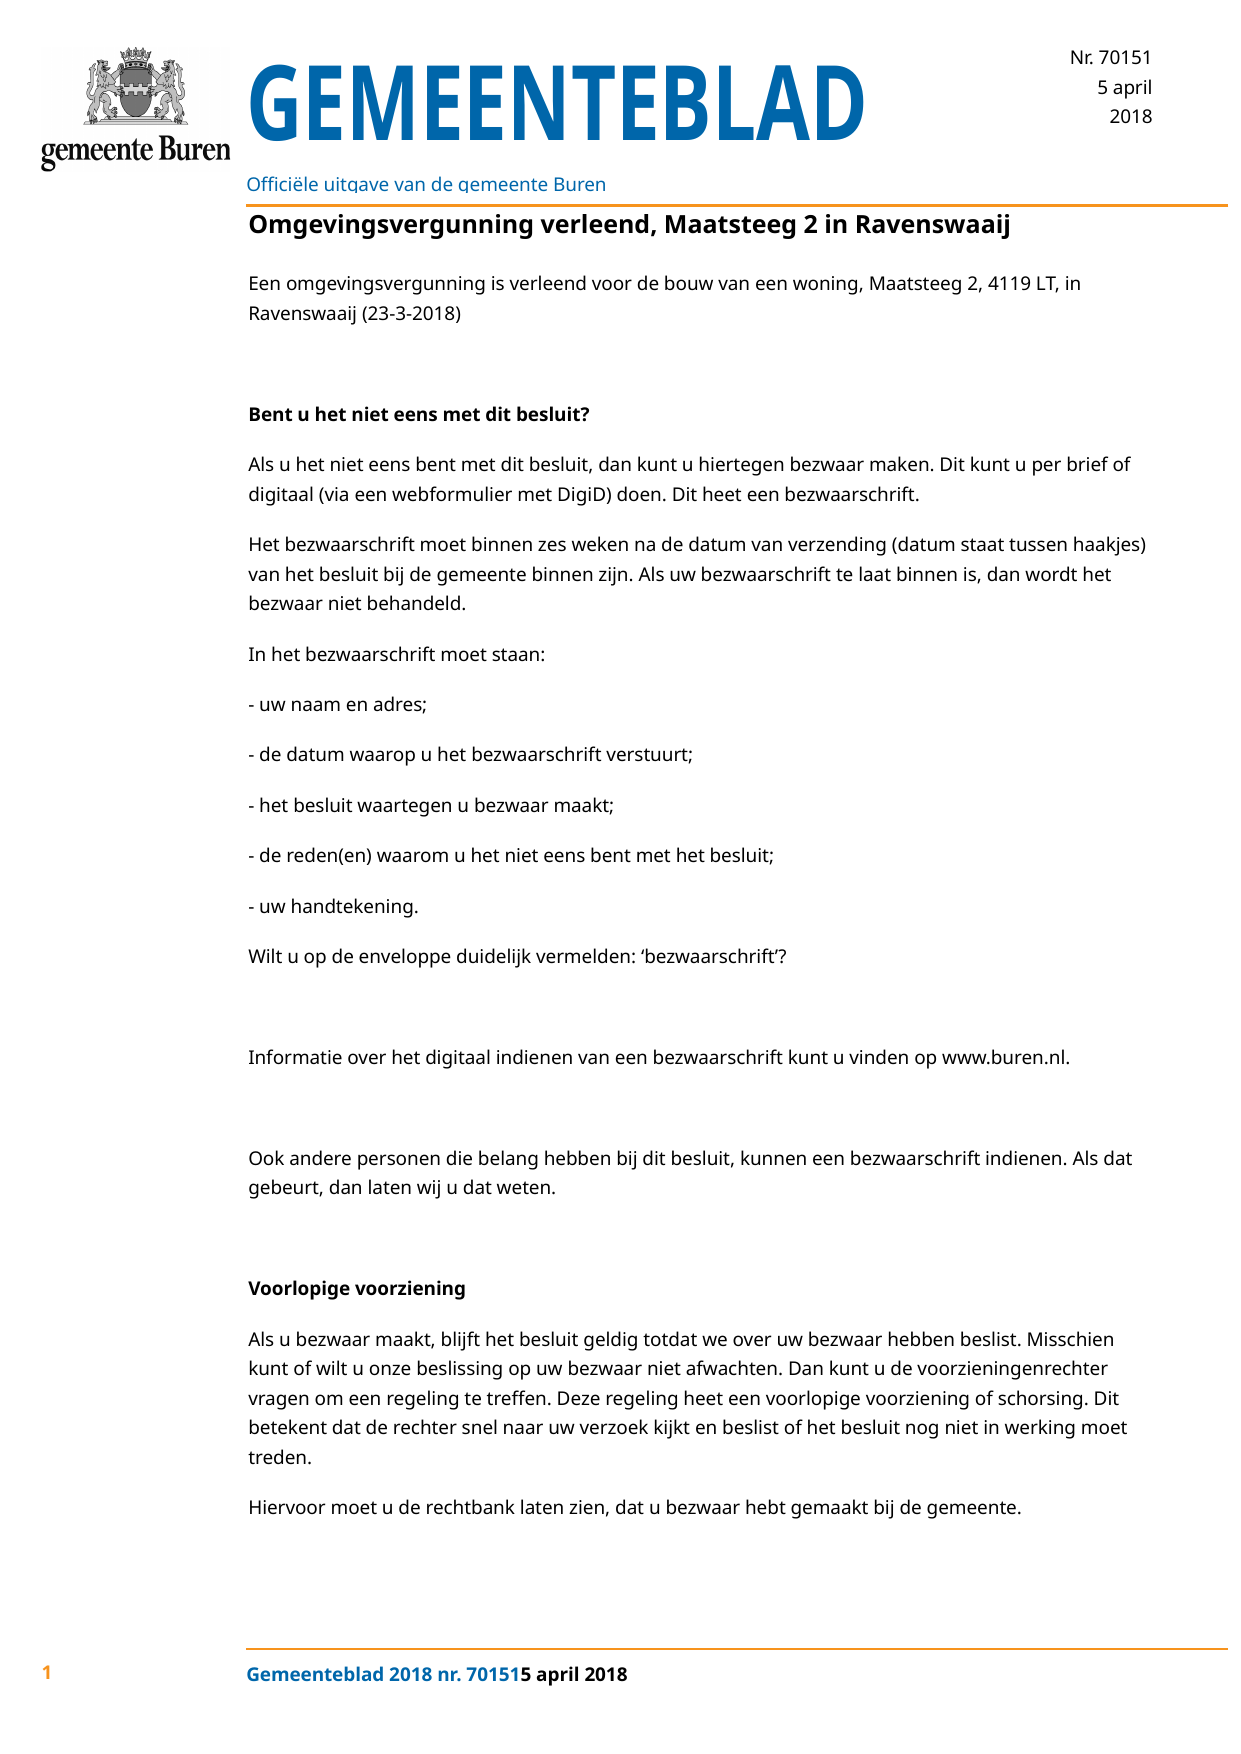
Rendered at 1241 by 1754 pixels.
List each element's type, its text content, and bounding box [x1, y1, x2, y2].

text Als u bezwaar maakt, blijft het besluit geldig totdat we over uw bezwaar hebben beslist. Misschien kunt of wilt u onze beslissing op uw bezwaar niet afwachten. Dan kunt u de voorzieningenrechter vragen om een regeling te treffen. Deze regeling heet een voorlopige voorziening of schorsing. Dit betekent dat de rechter snel naar uw verzoek kijkt en beslist of het besluit nog niet in werking moet treden. [248, 1326, 1152, 1470]
text Bent u het niet eens met dit besluit? [248, 401, 1152, 426]
text - uw handtekening. [248, 893, 1152, 918]
text Hiervoor moet u de rechtbank laten zien, dat u bezwaar hebt gemaakt bij de gemeente. [248, 1494, 1152, 1520]
text Ook andere personen die belang hebben bij dit besluit, kunnen een bezwaarschrift indienen. Als dat gebeurt, dan laten wij u dat weten. [248, 1145, 1152, 1200]
text Voorlopige voorziening [248, 1275, 1152, 1301]
text - het besluit waartegen u bezwaar maakt; [248, 792, 1152, 818]
text Informatie over het digitaal indienen van een bezwaarschrift kunt u vinden op www.buren.nl. [248, 1044, 1152, 1070]
text - uw naam en adres; [248, 691, 1152, 717]
text Als u het niet eens bent met dit besluit, dan kunt u hiertegen bezwaar maken. Dit kunt u per brief of digitaal (via een webformulier met DigiD) doen. Dit heet een bezwaarschrift. [248, 451, 1152, 506]
text Het bezwaarschrift moet binnen zes weken na de datum van verzending (datum staat tussen haakjes) van het besluit bij de gemeente binnen zijn. Als uw bezwaarschrift te laat binnen is, dan wordt het bezwaar niet behandeld. [248, 531, 1152, 616]
text Wilt u op de enveloppe duidelijk vermelden: ‘bezwaarschrift’? [248, 943, 1152, 969]
text Een omgevingsvergunning is verleend voor de bouw van een woning, Maatsteeg 2, 4119 LT, in Ravenswaaij (23-3-2018) [248, 270, 1152, 326]
text - de datum waarop u het bezwaarschrift verstuurt; [248, 742, 1152, 767]
text In het bezwaarschrift moet staan: [248, 641, 1152, 666]
picture [41, 47, 231, 172]
text - de reden(en) waarom u het niet eens bent met het besluit; [248, 842, 1152, 868]
text Omgevingsvergunning verleend, Maatsteeg 2 in Ravenswaaij [248, 207, 1152, 241]
